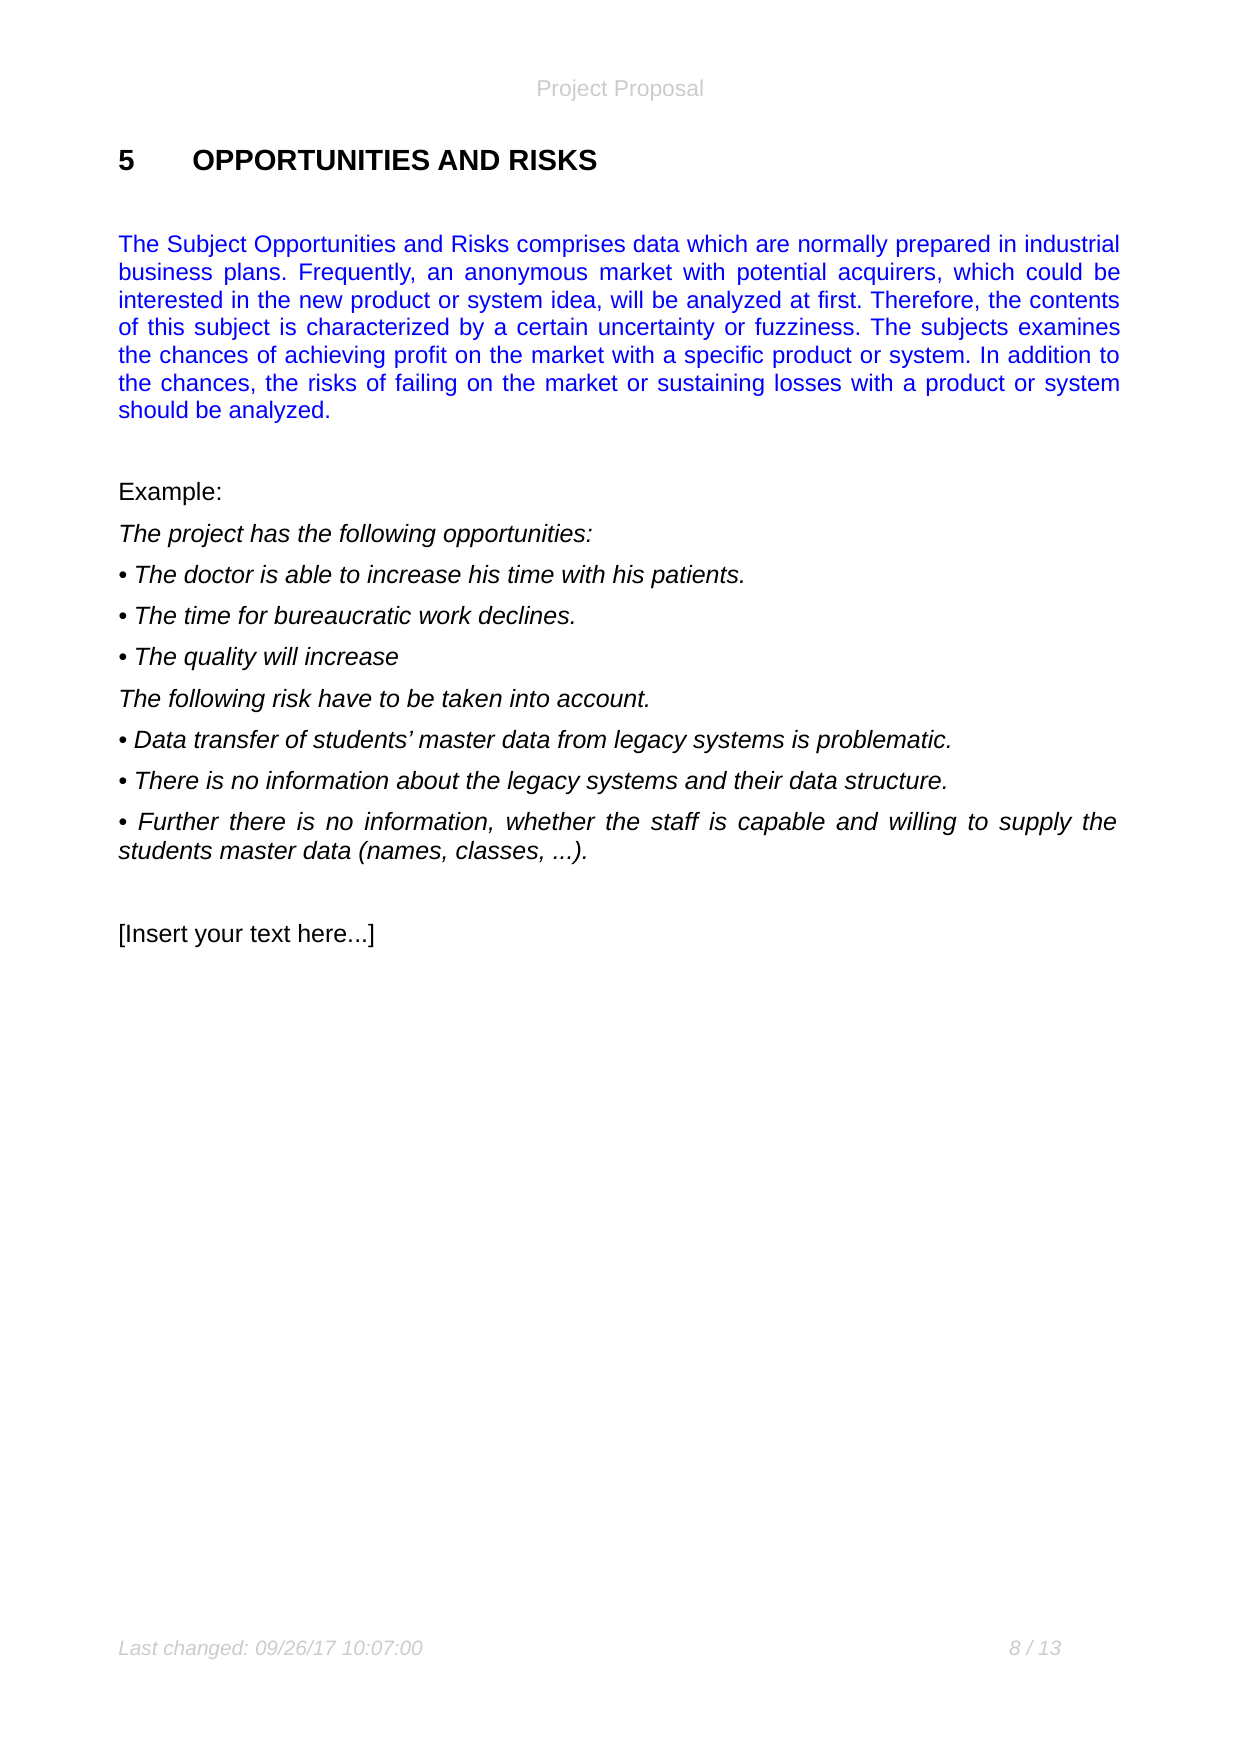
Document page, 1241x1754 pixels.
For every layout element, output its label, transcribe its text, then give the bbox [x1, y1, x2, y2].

text Example: [118, 477, 1122, 506]
text • The quality will increase [118, 642, 1122, 671]
text • There is no information about the legacy systems and their data structure. [118, 766, 1122, 795]
text • The doctor is able to increase his time with his patients. [118, 560, 1122, 589]
text The project has the following opportunities: [118, 519, 1122, 547]
text The following risk have to be taken into account. [118, 684, 1122, 712]
subtitle Opportunities and Risks [118, 143, 1122, 177]
text [Insert your text here...] [118, 919, 1122, 947]
text • Further there is no information, whether the staff is capable and willing to supply the students master data (names, classes, ...). [118, 807, 1122, 865]
text • Data transfer of students’ master data from legacy systems is problematic. [118, 725, 1122, 754]
text The Subject Opportunities and Risks comprises data which are normally prepared in industrial business plans. Frequently, an anonymous market with potential acquirers, which could be interested in the new product or system idea, will be analyzed at first. Therefore, the contents of this subject is characterized by a certain uncertainty or fuzziness. The subjects examines the chances of achieving profit on the market with a specific product or system. In addition to the chances, the risks of failing on the market or sustaining losses with a product or system should be analyzed. [118, 230, 1122, 424]
text • The time for bureaucratic work declines. [118, 601, 1122, 630]
